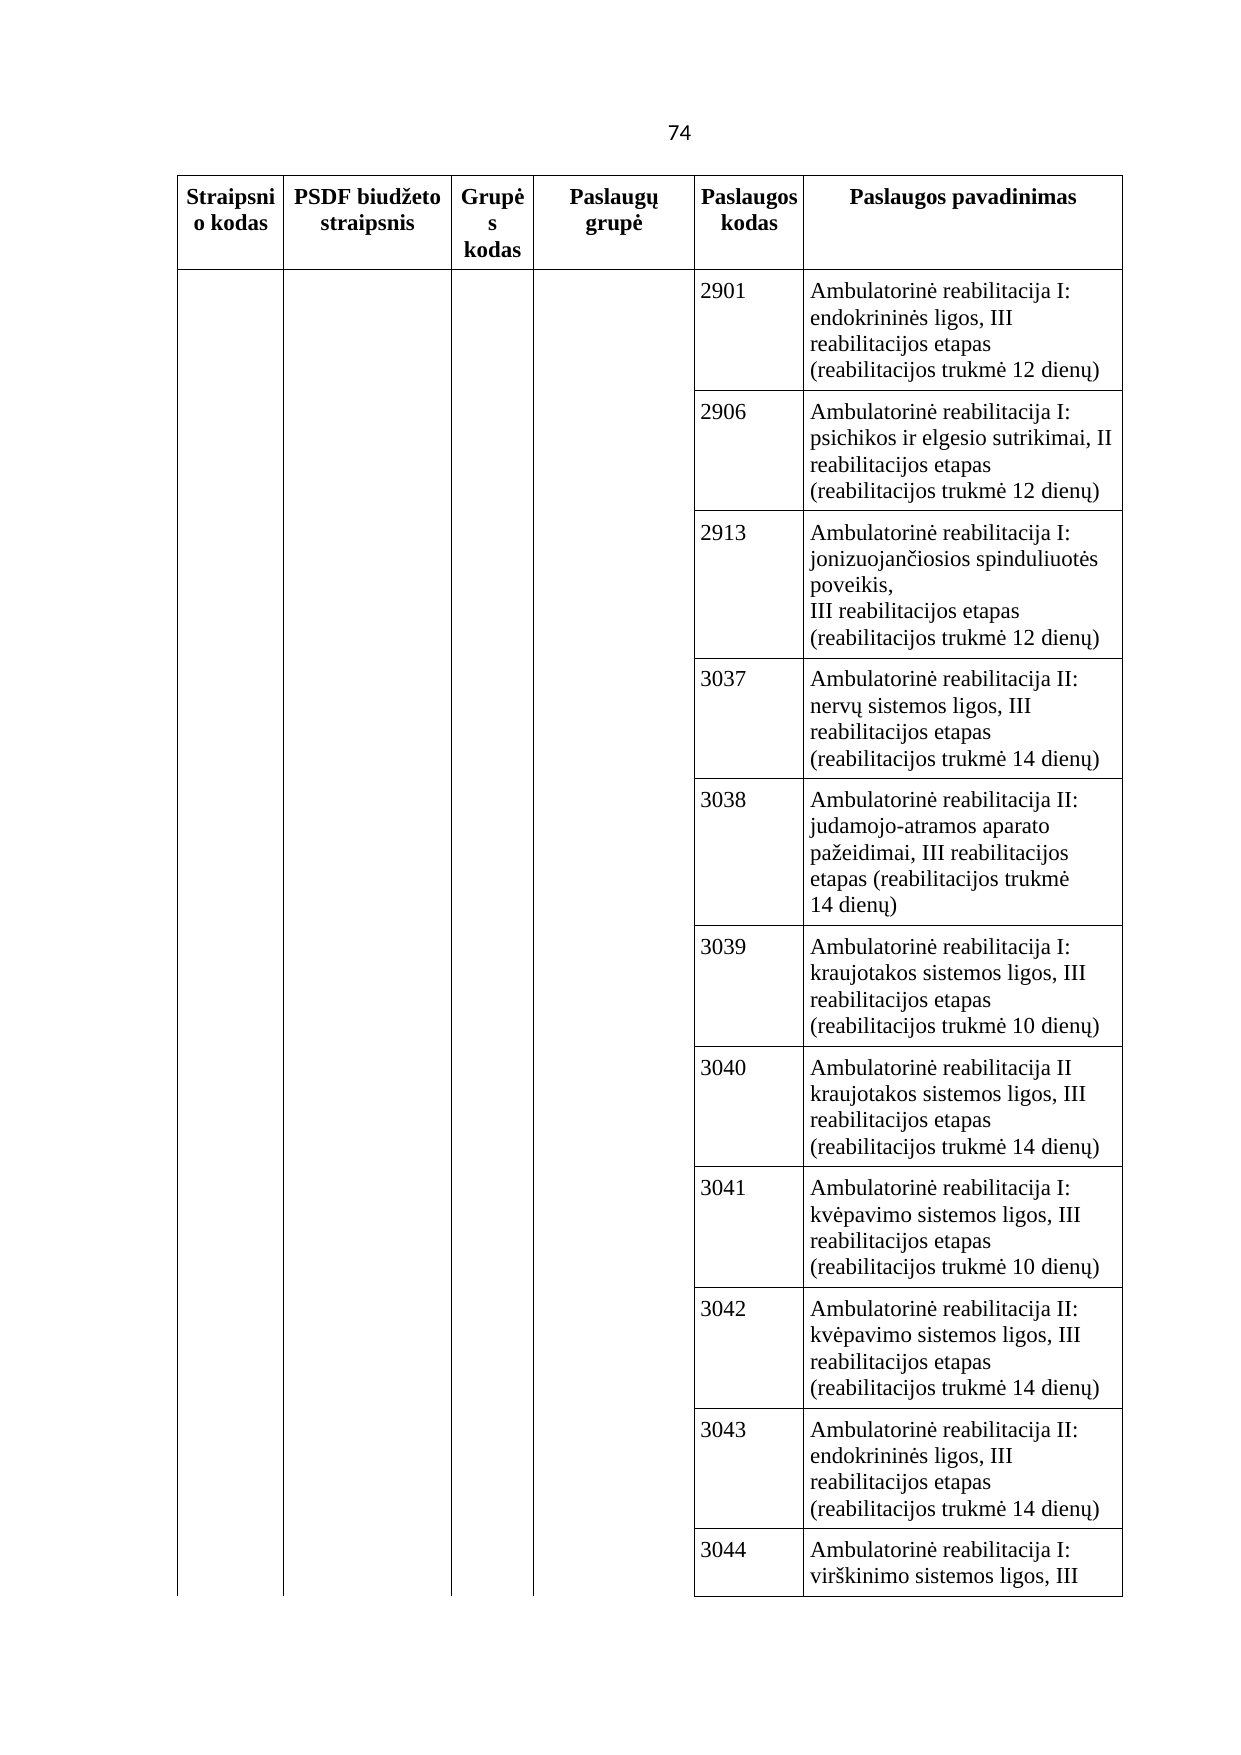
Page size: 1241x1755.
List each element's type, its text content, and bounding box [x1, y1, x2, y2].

table_cell [452, 510, 533, 657]
table_cell 2906 [695, 391, 803, 510]
table_cell [178, 270, 283, 390]
table_cell [452, 778, 533, 925]
table_cell [534, 510, 694, 657]
table_cell [284, 1287, 451, 1407]
table_cell [452, 1046, 533, 1166]
table_cell [534, 658, 694, 778]
table_cell Ambulatorinė reabilitacija II: kvėpavimo sistemos ligos, III reabilitacijos etapas (reabilitacijos trukmė 14 dienų) [804, 1288, 1122, 1407]
table_header Paslaugos pavadinimas [804, 176, 1122, 269]
table_cell [534, 1528, 694, 1596]
table_header Straipsnio kodas [178, 176, 283, 269]
table_cell [284, 658, 451, 778]
table_cell [178, 1408, 283, 1528]
table_cell [178, 658, 283, 778]
table_cell [284, 778, 451, 925]
table_cell 3037 [695, 659, 803, 778]
table_cell [534, 1287, 694, 1407]
table_cell 3044 [695, 1529, 803, 1596]
table_cell [284, 1408, 451, 1528]
table_cell [178, 778, 283, 925]
table_header Paslaugos kodas [695, 176, 803, 269]
table_cell [534, 1046, 694, 1166]
table_header Grupės kodas [452, 176, 533, 269]
table_cell [178, 510, 283, 657]
table_cell [284, 510, 451, 657]
table_header Paslaugų grupė [534, 176, 694, 269]
table_cell Ambulatorinė reabilitacija II: nervų sistemos ligos, III reabilitacijos etapas (reabilitacijos trukmė 14 dienų) [804, 659, 1122, 778]
table_cell [178, 1287, 283, 1407]
table_cell 3039 [695, 926, 803, 1046]
table_cell [284, 390, 451, 510]
table_cell Ambulatorinė reabilitacija II: endokrininės ligos, III reabilitacijos etapas (reabilitacijos trukmė 14 dienų) [804, 1409, 1122, 1528]
table_cell [284, 1166, 451, 1287]
table_cell [178, 1528, 283, 1596]
table_cell [534, 925, 694, 1046]
table_cell Ambulatorinė reabilitacija II: judamojo-atramos aparato pažeidimai, III reabilitacijos etapas (reabilitacijos trukmė 14 dienų) [804, 779, 1122, 925]
table_cell Ambulatorinė reabilitacija I: jonizuojančiosios spinduliuotės poveikis, III reabilitacijos etapas (reabilitacijos trukmė 12 dienų) [804, 511, 1122, 657]
table_cell [452, 270, 533, 390]
table_cell 2913 [695, 511, 803, 657]
table_cell 3041 [695, 1167, 803, 1287]
table_cell [452, 658, 533, 778]
table_cell 3040 [695, 1047, 803, 1166]
table_cell [452, 925, 533, 1046]
table_cell 3042 [695, 1288, 803, 1407]
table_cell Ambulatorinė reabilitacija I: endokrininės ligos, III reabilitacijos etapas (reabilitacijos trukmė 12 dienų) [804, 270, 1122, 390]
table_cell Ambulatorinė reabilitacija I: kraujotakos sistemos ligos, III reabilitacijos etapas (reabilitacijos trukmė 10 dienų) [804, 926, 1122, 1046]
table_cell [284, 270, 451, 390]
table_cell [534, 1166, 694, 1287]
table_cell [178, 390, 283, 510]
table_cell [178, 1046, 283, 1166]
table_cell [284, 1046, 451, 1166]
table_cell [534, 270, 694, 390]
table_cell [284, 925, 451, 1046]
table_cell Ambulatorinė reabilitacija I: psichikos ir elgesio sutrikimai, II reabilitacijos etapas (reabilitacijos trukmė 12 dienų) [804, 391, 1122, 510]
table_cell [534, 1408, 694, 1528]
table_cell Ambulatorinė reabilitacija I: kvėpavimo sistemos ligos, III reabilitacijos etapas (reabilitacijos trukmė 10 dienų) [804, 1167, 1122, 1287]
table_cell [452, 1287, 533, 1407]
table_cell Ambulatorinė reabilitacija I: virškinimo sistemos ligos, III [804, 1529, 1122, 1596]
table_cell [452, 1528, 533, 1596]
table_cell [452, 1166, 533, 1287]
table_cell Ambulatorinė reabilitacija II kraujotakos sistemos ligos, III reabilitacijos etapas (reabilitacijos trukmė 14 dienų) [804, 1047, 1122, 1166]
table_cell [534, 778, 694, 925]
table_cell [534, 390, 694, 510]
table_cell 3043 [695, 1409, 803, 1528]
table_cell [452, 1408, 533, 1528]
table_cell [284, 1528, 451, 1596]
table_cell 2901 [695, 270, 803, 390]
table_cell [178, 1166, 283, 1287]
table_header PSDF biudžeto straipsnis [284, 176, 451, 269]
table_cell [178, 925, 283, 1046]
table_cell [452, 390, 533, 510]
table_cell 3038 [695, 779, 803, 925]
